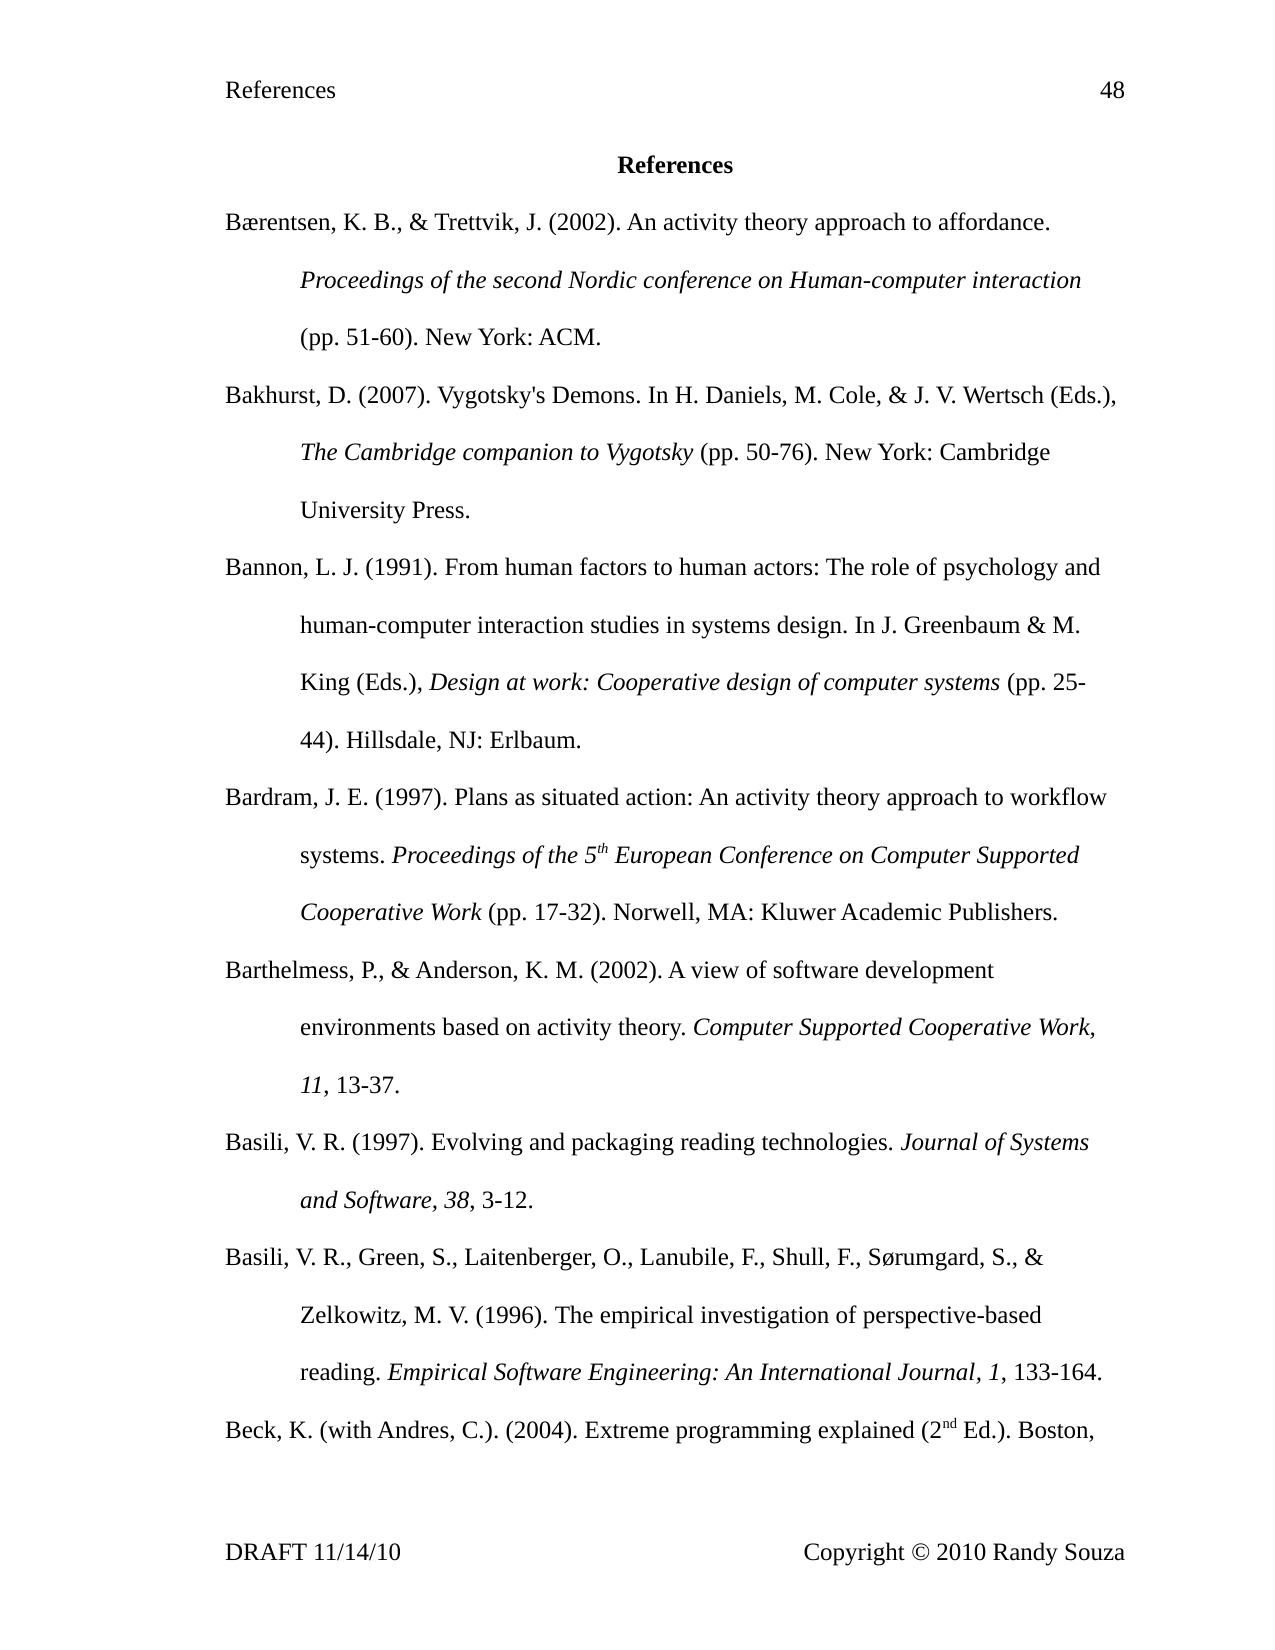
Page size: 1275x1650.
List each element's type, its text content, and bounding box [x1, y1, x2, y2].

subtitle References [225, 150, 1125, 179]
text Barthelmess, P., & Anderson, K. M. (2002). A view of software development environments based on activity theory. Computer Supported Cooperative Work, 11, 13-37. [225, 955, 1125, 1099]
text Bannon, L. J. (1991). From human factors to human actors: The role of psychology and human-computer interaction studies in systems design. In J. Greenbaum & M. King (Eds.), Design at work: Cooperative design of computer systems (pp. 25-44). Hillsdale, NJ: Erlbaum. [225, 552, 1125, 754]
text Bardram, J. E. (1997). Plans as situated action: An activity theory approach to workflow systems. Proceedings of the 5th European Conference on Computer Supported Cooperative Work (pp. 17-32). Norwell, MA: Kluwer Academic Publishers. [225, 782, 1125, 926]
text Beck, K. (with Andres, C.). (2004). Extreme programming explained (2nd Ed.). Boston, [225, 1415, 1125, 1444]
text Bakhurst, D. (2007). Vygotsky's Demons. In H. Daniels, M. Cole, & J. V. Wertsch (Eds.), The Cambridge companion to Vygotsky (pp. 50-76). New York: Cambridge University Press. [225, 380, 1125, 524]
text Bærentsen, K. B., & Trettvik, J. (2002). An activity theory approach to affordance. Proceedings of the second Nordic conference on Human-computer interaction (pp. 51-60). New York: ACM. [225, 207, 1125, 351]
text Basili, V. R. (1997). Evolving and packaging reading technologies. Journal of Systems and Software, 38, 3-12. [225, 1127, 1125, 1214]
text Basili, V. R., Green, S., Laitenberger, O., Lanubile, F., Shull, F., Sørumgard, S., & Zelkowitz, M. V. (1996). The empirical investigation of perspective-based reading. Empirical Software Engineering: An International Journal, 1, 133-164. [225, 1242, 1125, 1386]
